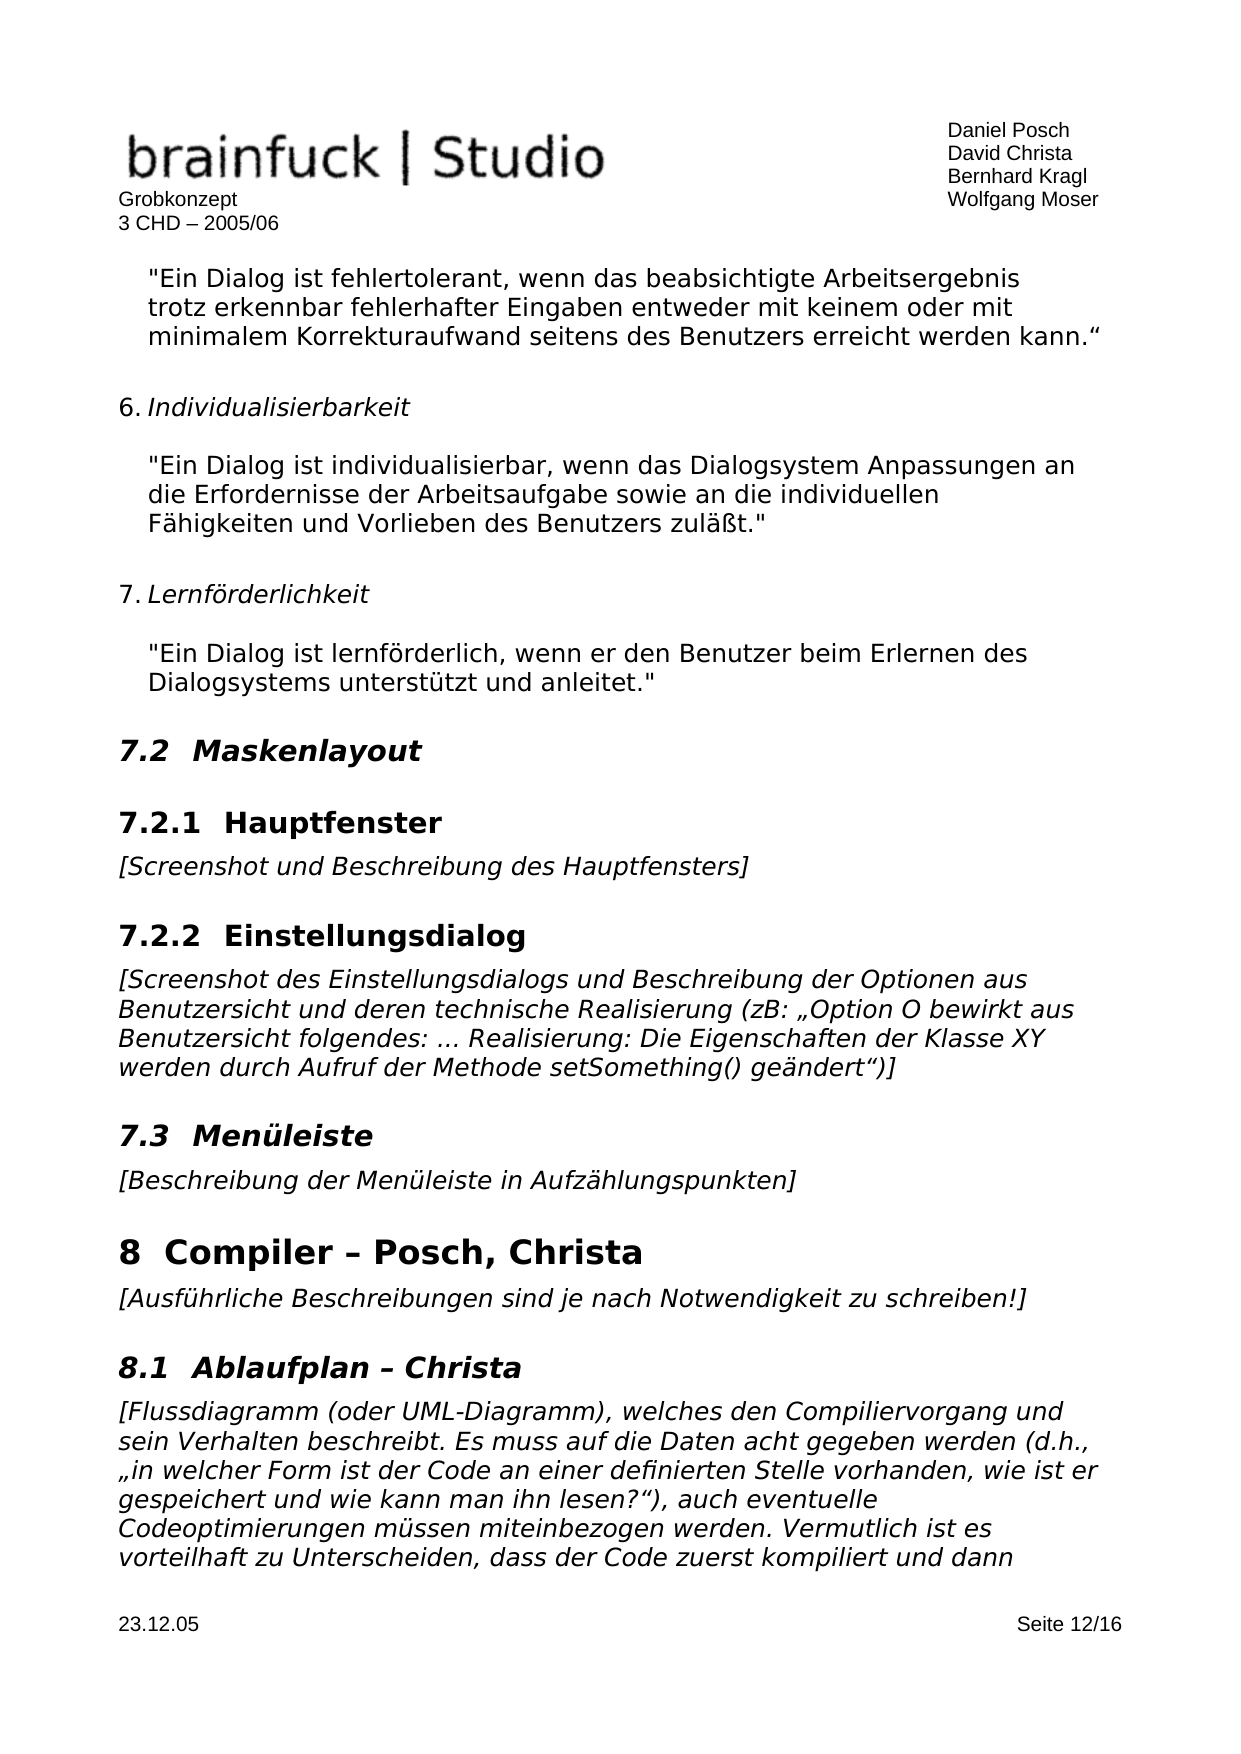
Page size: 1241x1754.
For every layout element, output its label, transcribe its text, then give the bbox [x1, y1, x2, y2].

subtitle Hauptfenster [118, 806, 1122, 840]
subtitle Menüleiste [118, 1120, 1122, 1154]
list Individualisierbarkeit "Ein Dialog ist individualisierbar, wenn das Dialogsystem Anpassungen an die Erfordernisse der Arbeitsaufgabe sowie an die individuellen Fähigkeiten und Vorlieben des Benutzers zuläßt." [118, 393, 1122, 568]
subtitle Ablaufplan – Christa [118, 1351, 1122, 1385]
text [Flussdiagramm (oder UML-Diagramm), welches den Compiliervorgang und sein Verhalten beschreibt. Es muss auf die Daten acht gegeben werden (d.h., „in welcher Form ist der Code an einer definierten Stelle vorhanden, wie ist er gespeichert und wie kann man ihn lesen?“), auch eventuelle Codeoptimierungen müssen miteinbezogen werden. Vermutlich ist es vorteilhaft zu Unterscheiden, dass der Code zuerst kompiliert und dann [118, 1398, 1122, 1573]
picture [118, 118, 609, 187]
subtitle Maskenlayout [118, 734, 1122, 768]
list Lernförderlichkeit "Ein Dialog ist lernförderlich, wenn er den Benutzer beim Erlernen des Dialogsystems unterstützt und anleitet." [118, 580, 1122, 697]
subtitle Einstellungsdialog [118, 919, 1122, 953]
text [Screenshot und Beschreibung des Hauptfensters] [118, 852, 1122, 882]
text [Beschreibung der Menüleiste in Aufzählungspunkten] [118, 1166, 1122, 1195]
subtitle Compiler – Posch, Christa [118, 1233, 1122, 1272]
text [Screenshot des Einstellungsdialogs und Beschreibung der Optionen aus Benutzersicht und deren technische Realisierung (zB: „Option O bewirkt aus Benutzersicht folgendes: ... Realisierung: Die Eigenschaften der Klasse XY werden durch Aufruf der Methode setSomething() geändert“)] [118, 966, 1122, 1082]
text [Ausführliche Beschreibungen sind je nach Notwendigkeit zu schreiben!] [118, 1284, 1122, 1314]
list "Ein Dialog ist fehlertolerant, wenn das beabsichtigte Arbeitsergebnis trotz erkennbar fehlerhafter Eingaben entweder mit keinem oder mit minimalem Korrekturaufwand seitens des Benutzers erreicht werden kann.“ [118, 264, 1122, 380]
